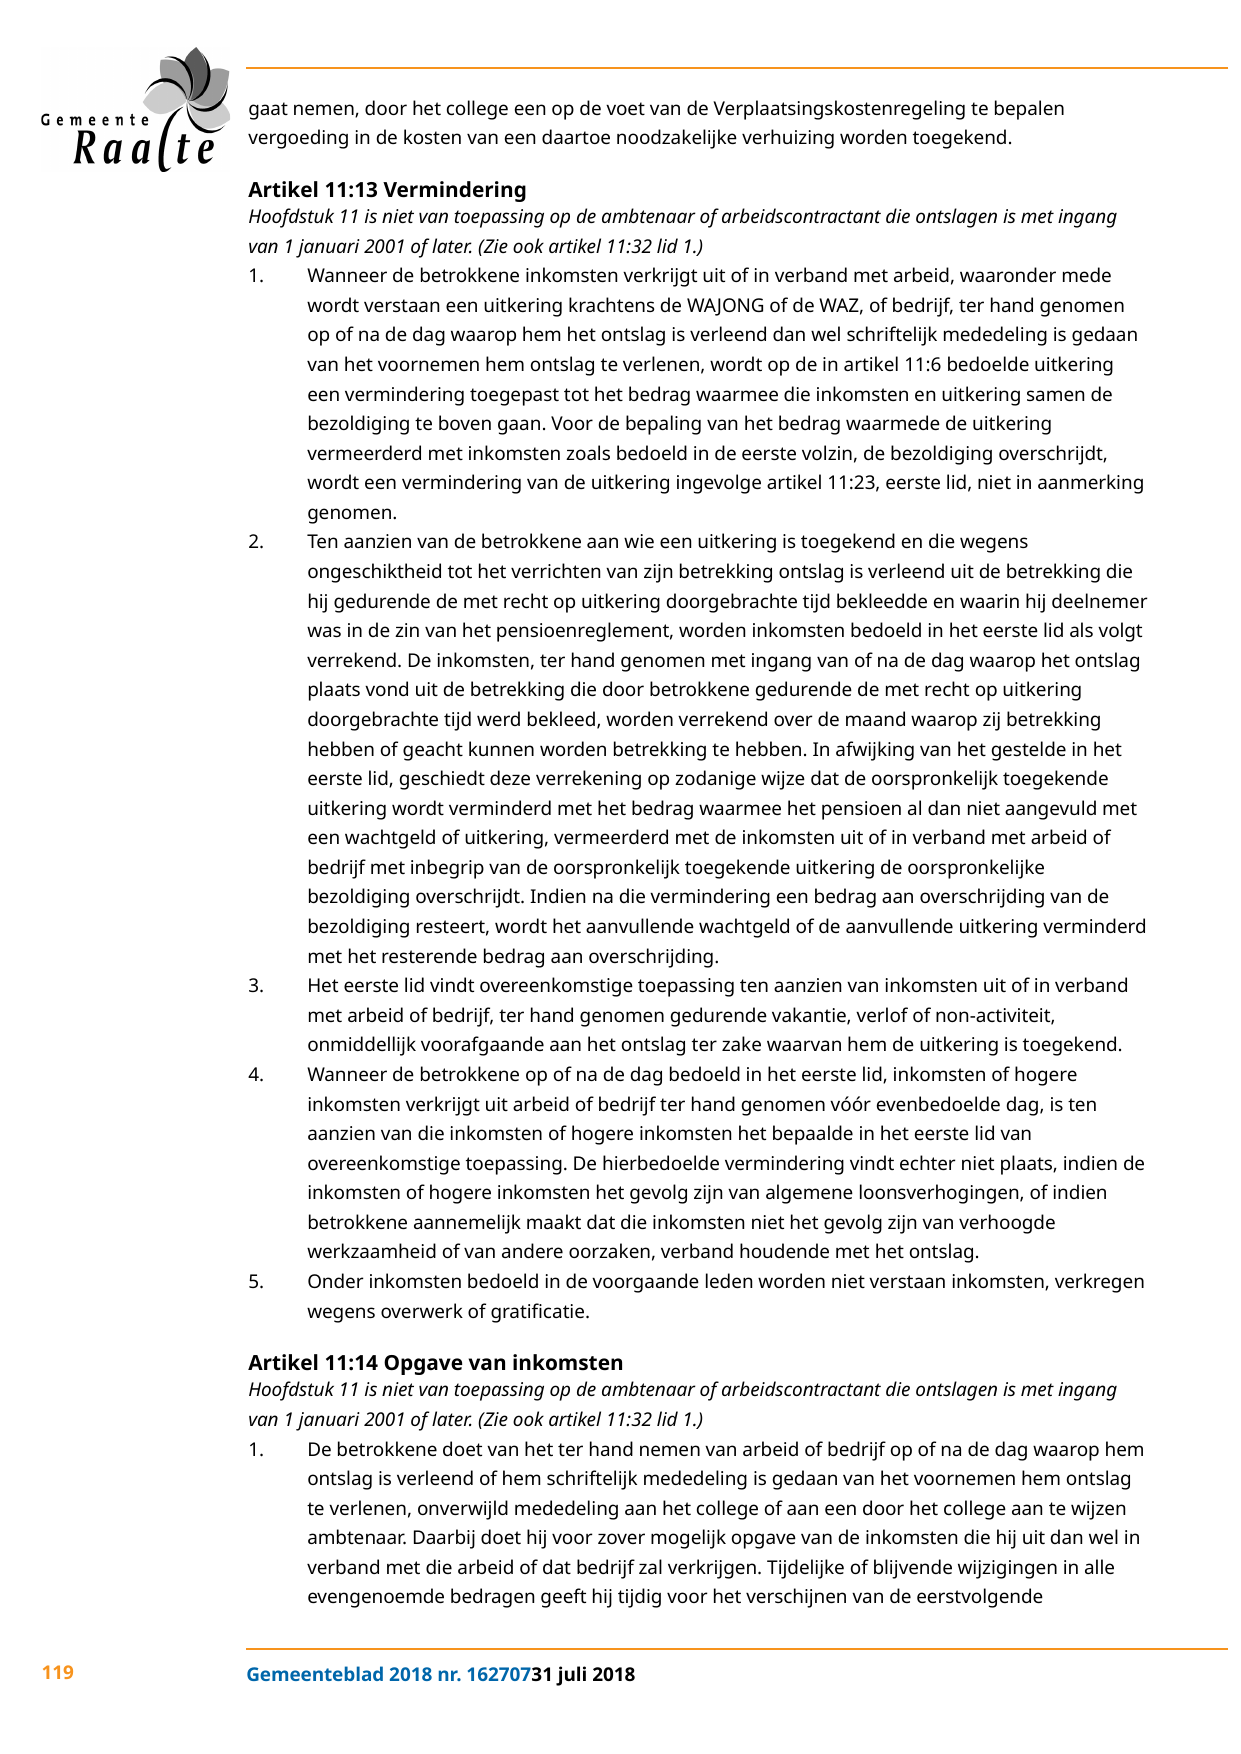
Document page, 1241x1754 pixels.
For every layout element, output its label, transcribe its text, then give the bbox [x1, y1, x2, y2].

list Wanneer de betrokkene op of na de dag bedoeld in het eerste lid, inkomsten of hogere inkomsten verkrijgt uit arbeid of bedrijf ter hand genomen vóór evenbedoelde dag, is ten aanzien van die inkomsten of hogere inkomsten het bepaalde in het eerste lid van overeenkomstige toepassing. De hierbedoelde vermindering vindt echter niet plaats, indien de inkomsten of hogere inkomsten het gevolg zijn van algemene loonsverhogingen, of indien betrokkene aannemelijk maakt dat die inkomsten niet het gevolg zijn van verhoogde werkzaamheid of van andere oorzaken, verband houdende met het ontslag. [248, 1061, 1152, 1264]
text Artikel 11:14 Opgave van inkomsten [248, 1348, 1152, 1377]
list Het eerste lid vindt overeenkomstige toepassing ten aanzien van inkomsten uit of in verband met arbeid of bedrijf, ter hand genomen gedurende vakantie, verlof of non-activiteit, onmiddellijk voorafgaande aan het ontslag ter zake waarvan hem de uitkering is toegekend. [248, 972, 1152, 1057]
list Ten aanzien van de betrokkene aan wie een uitkering is toegekend en die wegens ongeschiktheid tot het verrichten van zijn betrekking ontslag is verleend uit de betrekking die hij gedurende de met recht op uitkering doorgebrachte tijd bekleedde en waarin hij deelnemer was in de zin van het pensioenreglement, worden inkomsten bedoeld in het eerste lid als volgt verrekend. De inkomsten, ter hand genomen met ingang van of na de dag waarop het ontslag plaats vond uit de betrekking die door betrokkene gedurende de met recht op uitkering doorgebrachte tijd werd bekleed, worden verrekend over de maand waarop zij betrekking hebben of geacht kunnen worden betrekking te hebben. In afwijking van het gestelde in het eerste lid, geschiedt deze verrekening op zodanige wijze dat de oorspronkelijk toegekende uitkering wordt verminderd met het bedrag waarmee het pensioen al dan niet aangevuld met een wachtgeld of uitkering, vermeerderd met de inkomsten uit of in verband met arbeid of bedrijf met inbegrip van de oorspronkelijk toegekende uitkering de oorspronkelijke bezoldiging overschrijdt. Indien na die vermindering een bedrag aan overschrijding van de bezoldiging resteert, wordt het aanvullende wachtgeld of de aanvullende uitkering verminderd met het resterende bedrag aan overschrijding. [248, 529, 1152, 968]
list Onder inkomsten bedoeld in de voorgaande leden worden niet verstaan inkomsten, verkregen wegens overwerk of gratificatie. [248, 1268, 1152, 1323]
text Hoofdstuk 11 is niet van toepassing op de ambtenaar of arbeidscontractant die ontslagen is met ingang van 1 januari 2001 of later. (Zie ook artikel 11:32 lid 1.) [248, 203, 1152, 258]
text gaat nemen, door het college een op de voet van de Verplaatsingskostenregeling te bepalen vergoeding in de kosten van een daartoe noodzakelijke verhuizing worden toegekend. [248, 95, 1152, 150]
text Hoofdstuk 11 is niet van toepassing op de ambtenaar of arbeidscontractant die ontslagen is met ingang van 1 januari 2001 of later. (Zie ook artikel 11:32 lid 1.) [248, 1377, 1152, 1432]
text Artikel 11:13 Vermindering [248, 175, 1152, 203]
list Wanneer de betrokkene inkomsten verkrijgt uit of in verband met arbeid, waaronder mede wordt verstaan een uitkering krachtens de WAJONG of de WAZ, of bedrijf, ter hand genomen op of na de dag waarop hem het ontslag is verleend dan wel schriftelijk mededeling is gedaan van het voornemen hem ontslag te verlenen, wordt op de in artikel 11:6 bedoelde uitkering een vermindering toegepast tot het bedrag waarmee die inkomsten en uitkering samen de bezoldiging te boven gaan. Voor de bepaling van het bedrag waarmede de uitkering vermeerderd met inkomsten zoals bedoeld in de eerste volzin, de bezoldiging overschrijdt, wordt een vermindering van de uitkering ingevolge artikel 11:23, eerste lid, niet in aanmerking genomen. [248, 262, 1152, 525]
picture [41, 47, 231, 172]
list De betrokkene doet van het ter hand nemen van arbeid of bedrijf op of na de dag waarop hem ontslag is verleend of hem schriftelijk mededeling is gedaan van het voornemen hem ontslag te verlenen, onverwijld mededeling aan het college of aan een door het college aan te wijzen ambtenaar. Daarbij doet hij voor zover mogelijk opgave van de inkomsten die hij uit dan wel in verband met die arbeid of dat bedrijf zal verkrijgen. Tijdelijke of blijvende wijzigingen in alle evengenoemde bedragen geeft hij tijdig voor het verschijnen van de eerstvolgende [248, 1436, 1152, 1609]
